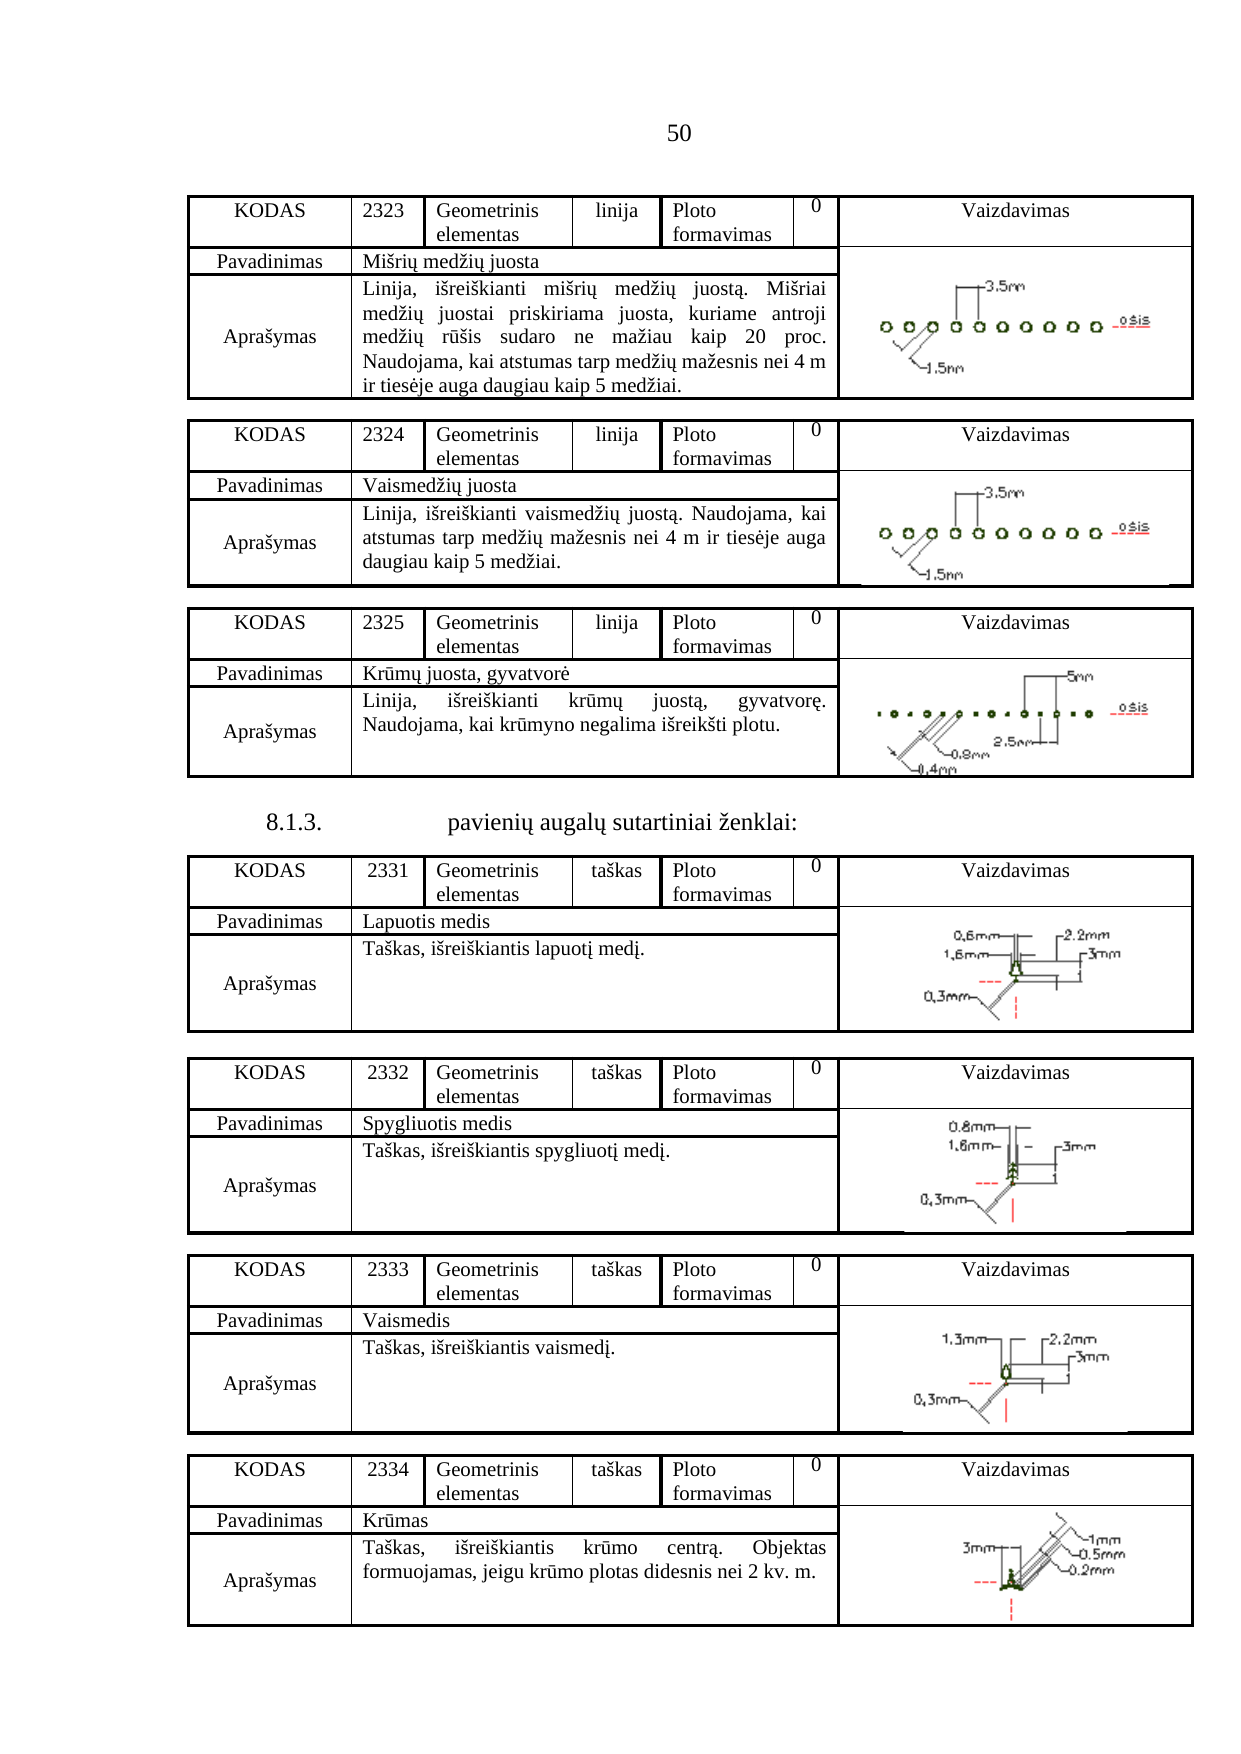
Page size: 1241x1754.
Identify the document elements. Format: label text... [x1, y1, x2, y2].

table_header Geometrinis elementas [426, 1257, 572, 1305]
table_header Geometrinis elementas [426, 1060, 572, 1108]
table_header 2332 [352, 1060, 423, 1108]
table_header Ploto formavimas [663, 1457, 793, 1505]
table_header taškas [573, 1257, 659, 1305]
table_cell [840, 471, 1191, 584]
table_header KODAS [190, 1257, 351, 1305]
table_header Ploto formavimas [663, 422, 793, 470]
table_header  [794, 1257, 837, 1305]
table_header linija [573, 198, 659, 246]
table_header KODAS [190, 422, 351, 470]
table_header Ploto formavimas [663, 1060, 793, 1108]
table_cell [840, 1506, 1191, 1624]
table_cell [840, 907, 1191, 1029]
table_cell Pavadinimas [190, 1508, 351, 1532]
table_cell Taškas, išreiškiantis lapuotį medį. [352, 936, 837, 1029]
table_cell Spygliuotis medis [352, 1111, 837, 1135]
table_header 2334 [352, 1457, 423, 1505]
table_header 2333 [352, 1257, 423, 1305]
table_header  [794, 610, 837, 658]
table_cell Pavadinimas [190, 1111, 351, 1135]
table_cell Pavadinimas [190, 661, 351, 685]
table_header KODAS [190, 610, 351, 658]
table_header linija [573, 422, 659, 470]
table_cell Pavadinimas [190, 909, 351, 933]
table_header Geometrinis elementas [426, 1457, 572, 1505]
table_cell [840, 1109, 1191, 1231]
table_header  [794, 422, 837, 470]
table_cell Aprašymas [190, 1335, 351, 1431]
table_header Geometrinis elementas [426, 610, 572, 658]
table_cell Lapuotis medis [352, 909, 837, 933]
table_header Ploto formavimas [663, 610, 793, 658]
text 8.1.3. pavienių augalų sutartiniai ženklai: [177, 807, 1181, 836]
table_cell Vaismedžių juosta [352, 473, 837, 497]
table_cell Pavadinimas [190, 473, 351, 497]
table_header taškas [573, 1457, 659, 1505]
table_header Geometrinis elementas [426, 198, 572, 246]
table_header KODAS [190, 198, 351, 246]
table_header taškas [573, 858, 659, 906]
table_header Vaizdavimas [840, 1060, 1191, 1108]
table_header Ploto formavimas [663, 1257, 793, 1305]
table_header Geometrinis elementas [426, 858, 572, 906]
table_cell Taškas, išreiškiantis spygliuotį medį. [352, 1138, 837, 1231]
table_header  [794, 1457, 837, 1505]
table_cell Aprašymas [190, 276, 351, 397]
table_cell [840, 659, 1191, 775]
table_header Ploto formavimas [663, 858, 793, 906]
table_header KODAS [190, 1060, 351, 1108]
table_cell Aprašymas [190, 1138, 351, 1231]
table_header Vaizdavimas [840, 610, 1191, 658]
table_cell Aprašymas [190, 936, 351, 1029]
table_header KODAS [190, 858, 351, 906]
table_header KODAS [190, 1457, 351, 1505]
table_cell Krūmų juosta, gyvatvorė [352, 661, 837, 685]
table_cell Pavadinimas [190, 1308, 351, 1332]
table_header linija [573, 610, 659, 658]
table_header Geometrinis elementas [426, 422, 572, 470]
table_cell Linija, išreiškianti mišrių medžių juostą. Mišriai medžių juostai priskiriama juosta, kuriame antroji medžių rūšis sudaro ne mažiau kaip 20 proc. Naudojama, kai atstumas tarp medžių mažesnis nei 4 m ir tiesėje auga daugiau kaip 5 medžiai. [352, 276, 837, 397]
table_cell Aprašymas [190, 688, 351, 775]
table_header taškas [573, 1060, 659, 1108]
table_header Vaizdavimas [840, 1257, 1191, 1305]
table_header  [794, 858, 837, 906]
table_cell Vaismedis [352, 1308, 837, 1332]
table_cell Krūmas [352, 1508, 837, 1532]
table_cell Taškas, išreiškiantis vaismedį. [352, 1335, 837, 1431]
table_cell Linija, išreiškianti vaismedžių juostą. Naudojama, kai atstumas tarp medžių mažesnis nei 4 m ir tiesėje auga daugiau kaip 5 medžiai. [352, 501, 837, 584]
table_header 2325 [352, 610, 423, 658]
table_header Vaizdavimas [840, 858, 1191, 906]
table_header Vaizdavimas [840, 1457, 1191, 1505]
table_cell Mišrių medžių juosta [352, 249, 837, 273]
table_cell [840, 247, 1191, 397]
table_header 2324 [352, 422, 423, 470]
table_cell [840, 1306, 1191, 1431]
table_header Vaizdavimas [840, 422, 1191, 470]
table_cell Linija, išreiškianti krūmų juostą, gyvatvorę. Naudojama, kai krūmyno negalima išreikšti plotu. [352, 688, 837, 775]
table_cell Aprašymas [190, 501, 351, 584]
table_header 2323 [352, 198, 423, 246]
table_cell Taškas, išreiškiantis krūmo centrą. Objektas formuojamas, jeigu krūmo plotas didesnis nei 2 kv. m. [352, 1535, 837, 1624]
table_cell Aprašymas [190, 1535, 351, 1624]
table_header 2331 [352, 858, 423, 906]
table_header Ploto formavimas [663, 198, 793, 246]
table_header Vaizdavimas [840, 198, 1191, 246]
table_header  [794, 1060, 837, 1108]
table_cell Pavadinimas [190, 249, 351, 273]
table_header  [794, 198, 837, 246]
